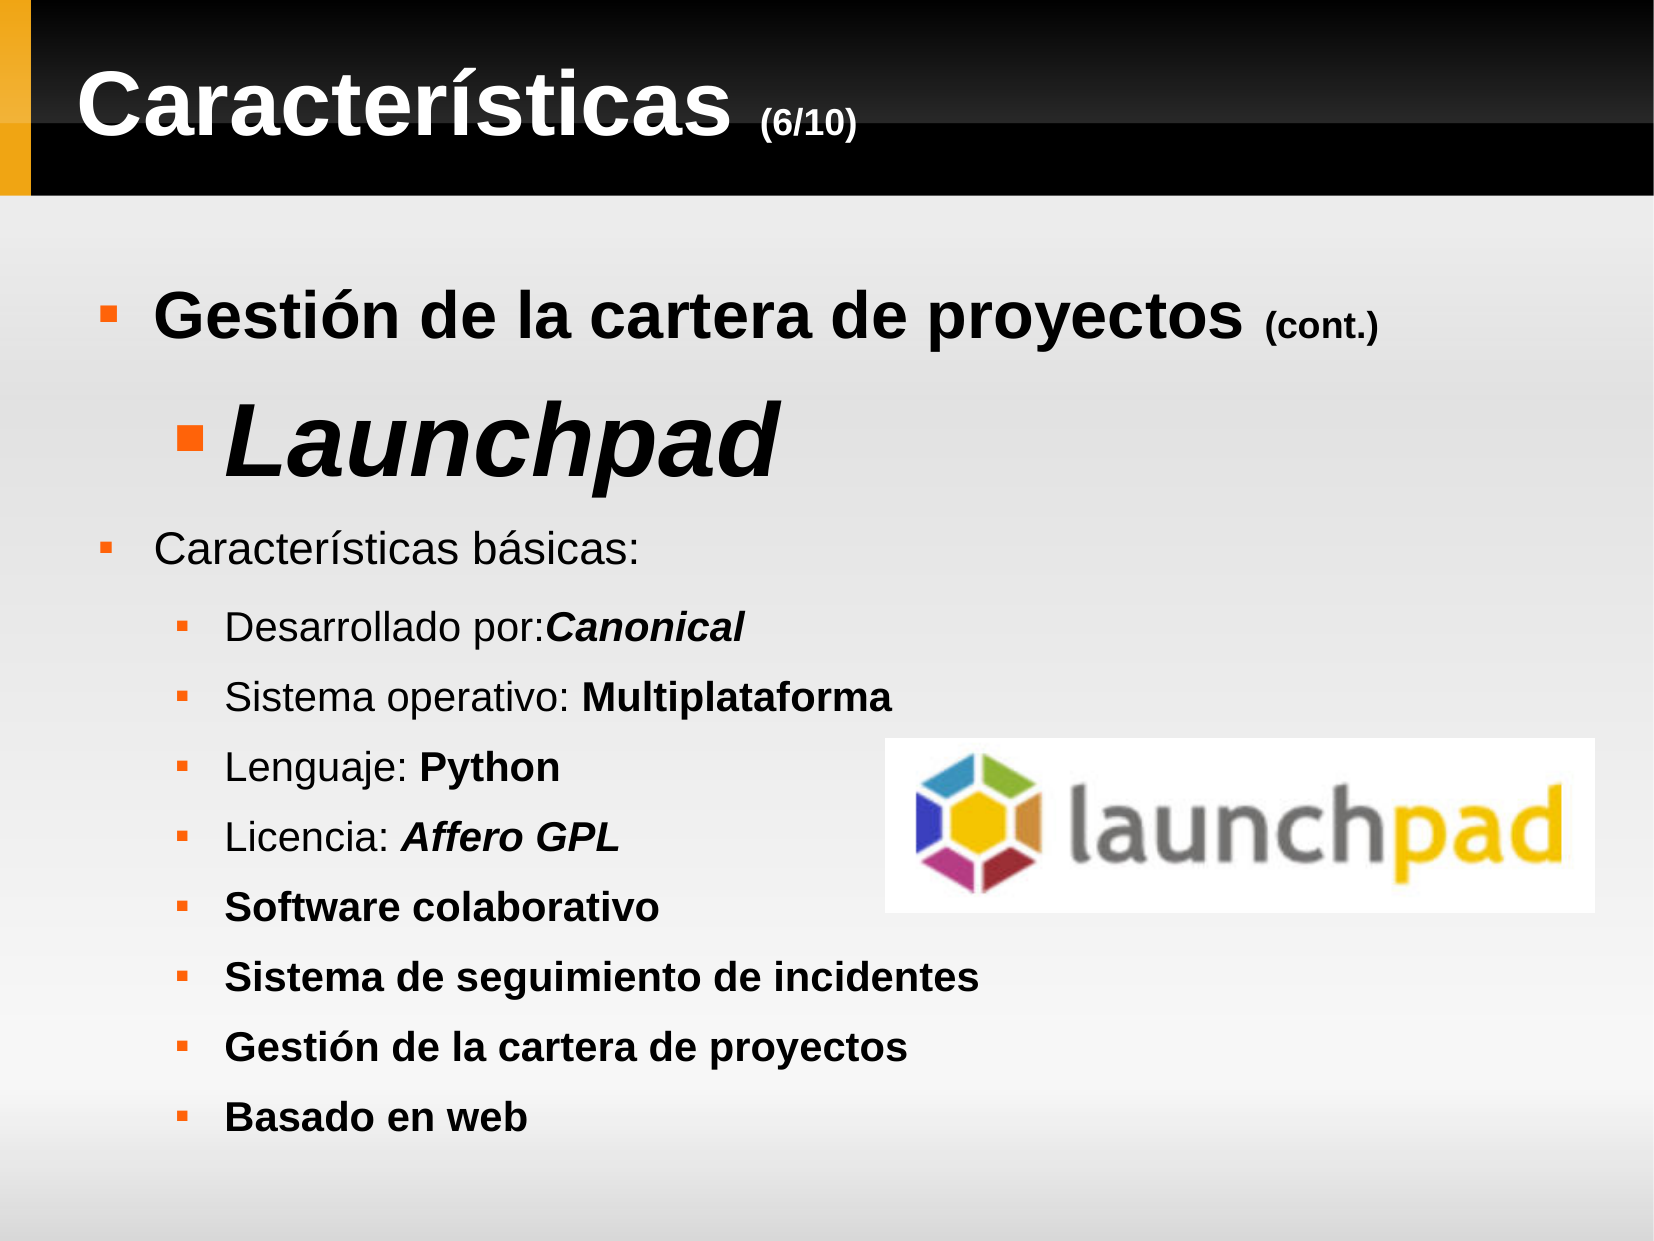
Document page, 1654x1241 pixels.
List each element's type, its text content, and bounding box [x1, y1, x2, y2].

list Gestión de la cartera de proyectos (cont.) Launchpad Características básicas: Desarrollado por:Canonical Sistema operativo: Multiplataforma Lenguaje: Python Licencia: Affero GPL Software colaborativo Sistema de seguimiento de incidentes Gestión de la cartera de proyectos Basado en web [82, 278, 1571, 1141]
picture [0, 0, 1654, 1241]
title Características (6/10) [76, 0, 1565, 208]
